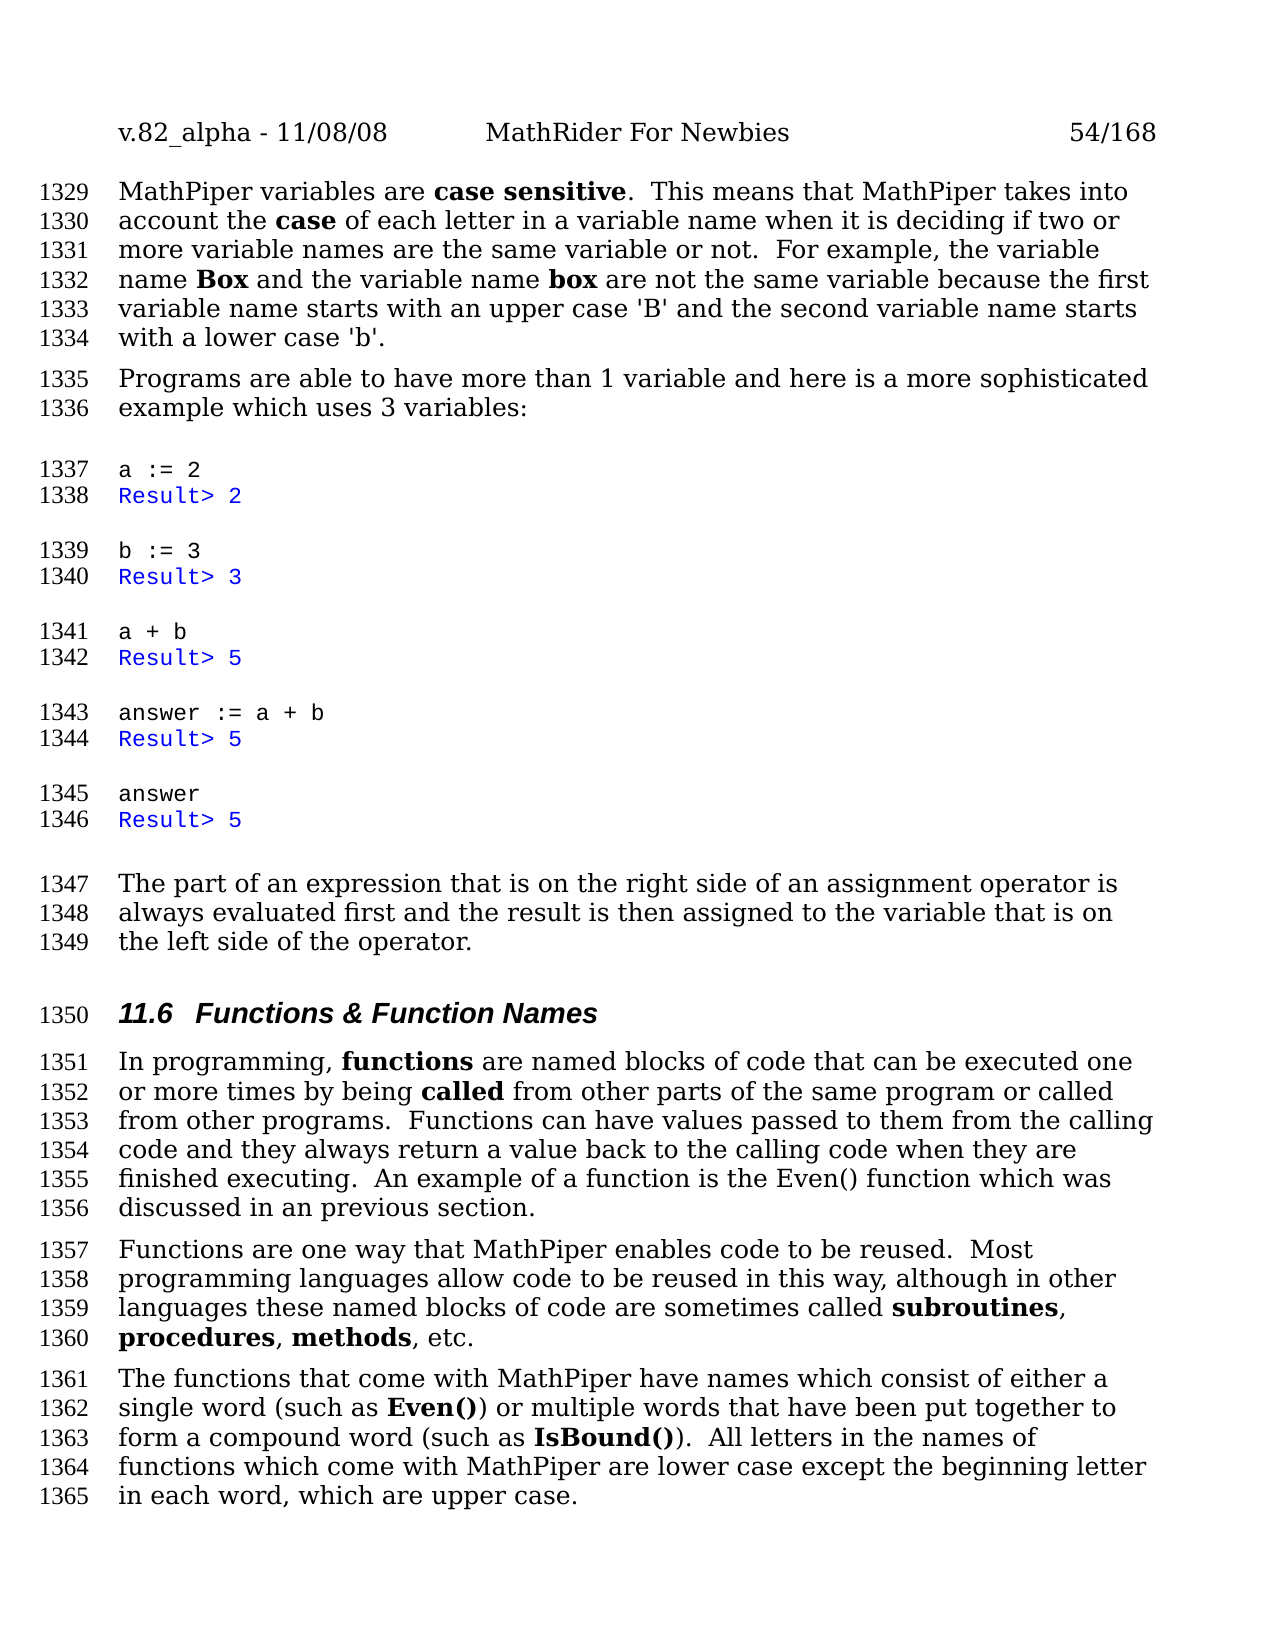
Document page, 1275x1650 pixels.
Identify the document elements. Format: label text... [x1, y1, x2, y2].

subtitle Functions & Function Names [118, 996, 1157, 1029]
text Result> 5 [118, 646, 1157, 672]
text Result> 5 [118, 727, 1157, 753]
text The functions that come with MathPiper have names which consist of either a single word (such as Even()) or multiple words that have been put together to form a compound word (such as IsBound()). All letters in the names of functions which come with MathPiper are lower case except the beginning letter in each word, which are upper case. [118, 1364, 1157, 1510]
text The part of an expression that is on the right side of an assignment operator is always evaluated first and the result is then assigned to the variable that is on the left side of the operator. [118, 869, 1157, 957]
text Functions are one way that MathPiper enables code to be reused. Most programming languages allow code to be reused in this way, although in other languages these named blocks of code are sometimes called subroutines, procedures, methods, etc. [118, 1235, 1157, 1352]
text answer [118, 782, 1157, 808]
text Result> 3 [118, 565, 1157, 591]
text answer := a + b [118, 701, 1157, 727]
text In programming, functions are named blocks of code that can be executed one or more times by being called from other parts of the same program or called from other programs. Functions can have values passed to them from the calling code and they always return a value back to the calling code when they are finished executing. An example of a function is the Even() function which was discussed in an previous section. [118, 1047, 1157, 1223]
text b := 3 [118, 539, 1157, 565]
text Result> 2 [118, 484, 1157, 510]
text Result> 5 [118, 808, 1157, 834]
text Programs are able to have more than 1 variable and here is a more sophisticated example which uses 3 variables: [118, 364, 1157, 423]
text a + b [118, 620, 1157, 646]
text a := 2 [118, 458, 1157, 484]
text MathPiper variables are case sensitive. This means that MathPiper takes into account the case of each letter in a variable name when it is deciding if two or more variable names are the same variable or not. For example, the variable name Box and the variable name box are not the same variable because the first variable name starts with an upper case 'B' and the second variable name starts with a lower case 'b'. [118, 177, 1157, 352]
